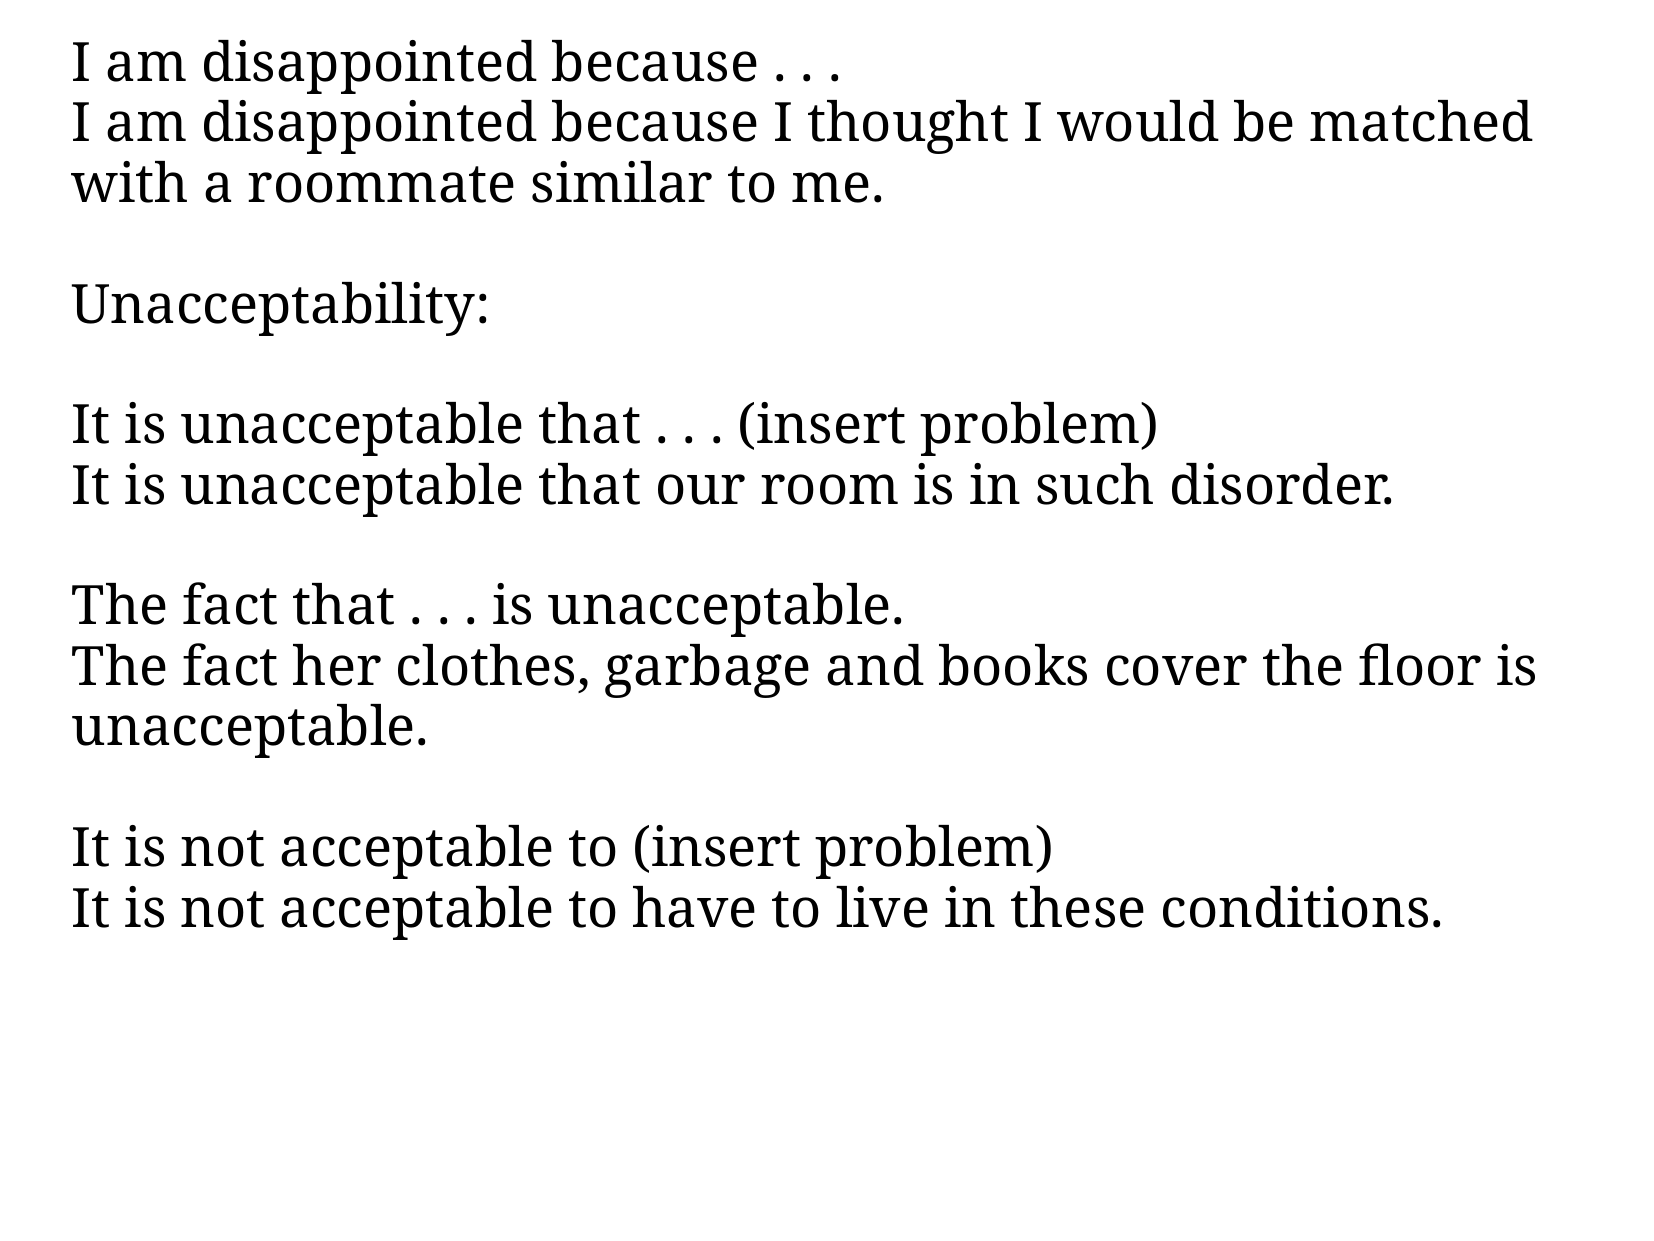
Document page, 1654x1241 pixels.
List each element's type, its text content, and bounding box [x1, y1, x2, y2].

text_box I am disappointed because . . . I am disappointed because I thought I would be matched with a roommate similar to me. Unacceptability: It is unacceptable that . . . (insert problem) It is unacceptable that our room is in such disorder. The fact that . . . is unacceptable. The fact her clothes, garbage and books cover the floor is unacceptable. It is not acceptable to (insert problem) It is not acceptable to have to live in these conditions. [71, 31, 1560, 1140]
